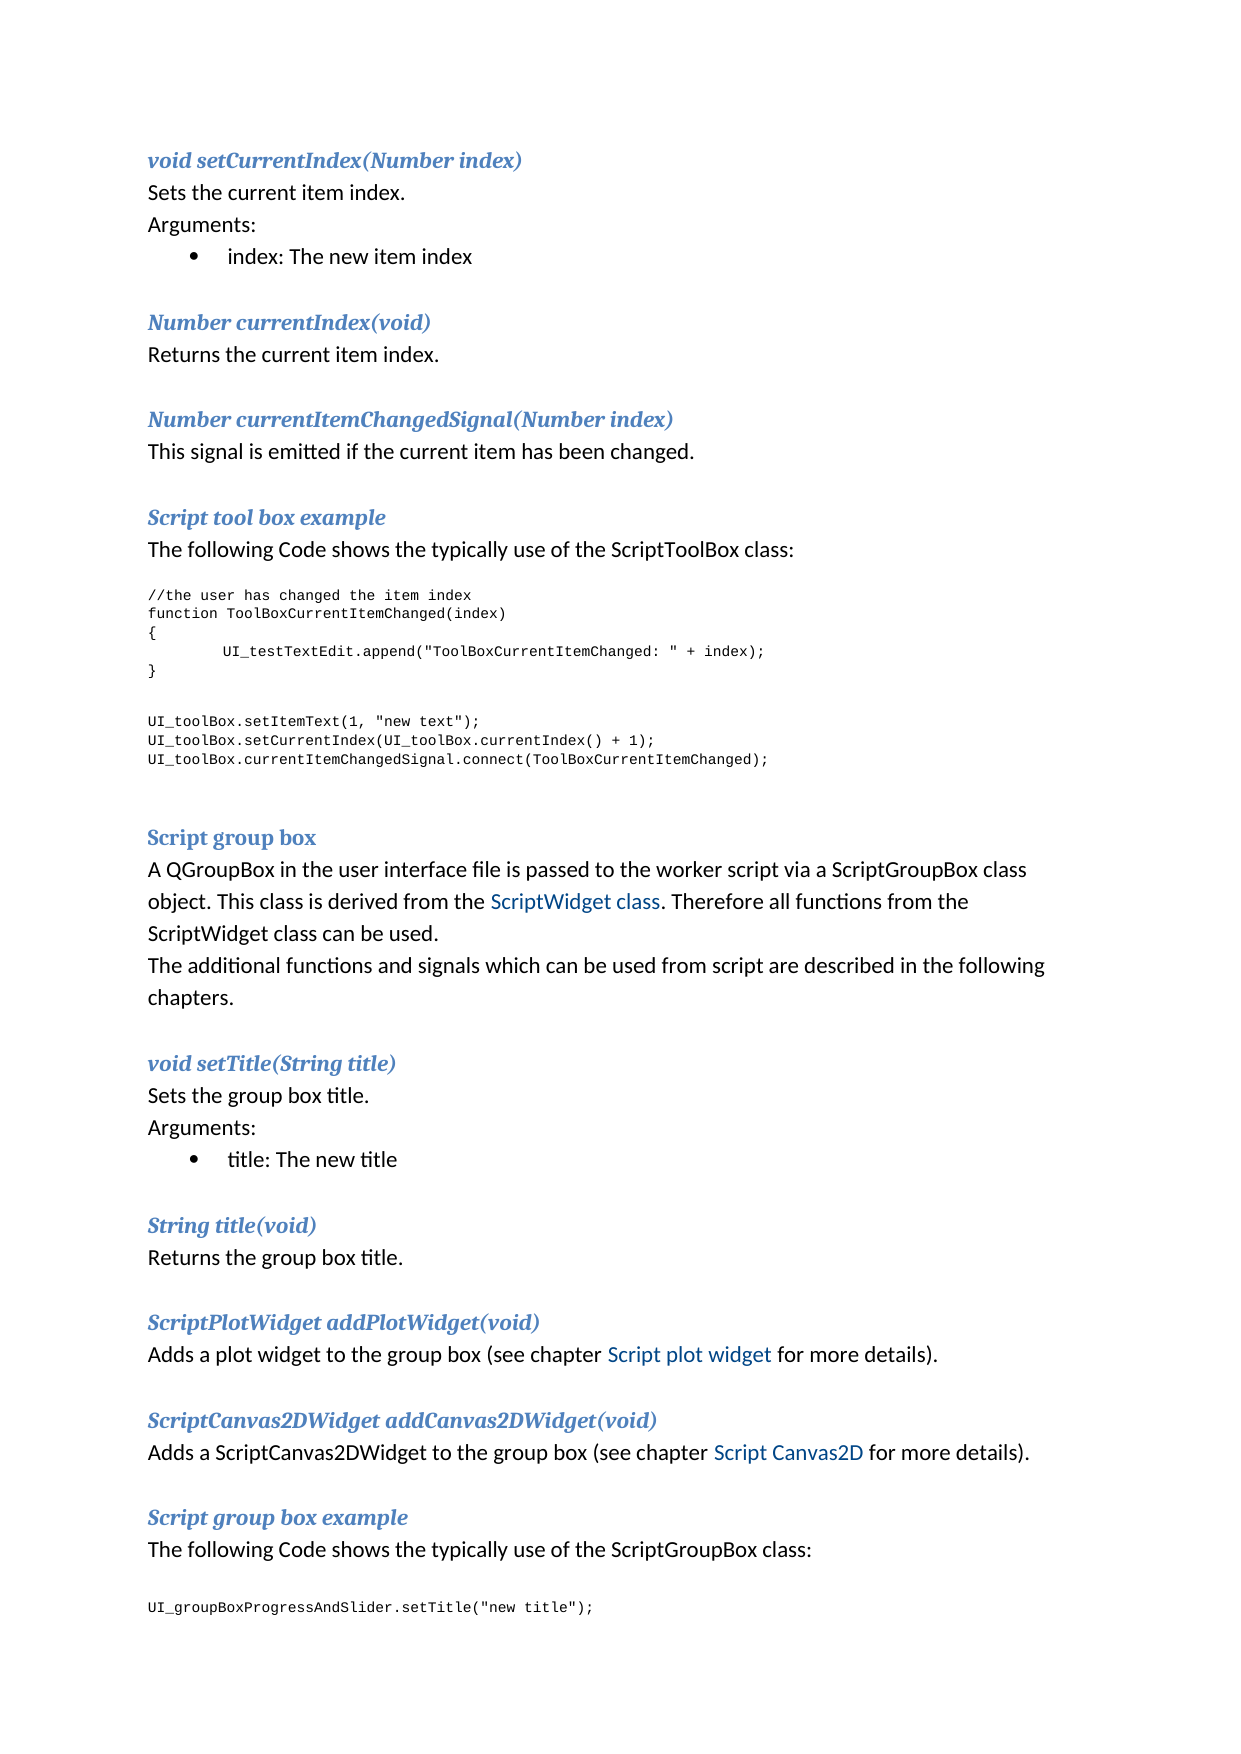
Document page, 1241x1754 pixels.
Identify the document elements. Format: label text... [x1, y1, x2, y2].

subtitle void setTitle(String title) [148, 1051, 1093, 1077]
text The additional functions and signals which can be used from script are described in the following chapters. [148, 951, 1093, 1012]
text UI_testTextEdit.append("ToolBoxCurrentItemChanged: " + index); [148, 644, 1093, 661]
subtitle void setCurrentIndex(Number index) [148, 148, 1093, 174]
subtitle Script tool box example [148, 504, 1093, 531]
text Arguments: [148, 210, 1093, 238]
subtitle Number currentIndex(void) [148, 309, 1093, 336]
text function ToolBoxCurrentItemChanged(index) [148, 607, 1093, 623]
text } [148, 663, 1093, 680]
text UI_toolBox.setCurrentIndex(UI_toolBox.currentIndex() + 1); [148, 734, 1093, 750]
text UI_groupBoxProgressAndSlider.setTitle("new title"); [148, 1600, 1093, 1616]
text Sets the current item index. [148, 178, 1093, 206]
subtitle Script group box example [148, 1505, 1093, 1532]
text Adds a plot widget to the group box (see chapter Script plot widget for more details). [148, 1340, 1093, 1368]
subtitle Number currentItemChangedSignal(Number index) [148, 407, 1093, 433]
subtitle String title(void) [148, 1213, 1093, 1239]
text UI_toolBox.setItemText(1, "new text"); [148, 715, 1093, 731]
text A QGroupBox in the user interface file is passed to the worker script via a ScriptGroupBox class object. This class is derived from the ScriptWidget class. Therefore all functions from the ScriptWidget class can be used. [148, 855, 1093, 947]
subtitle ScriptCanvas2DWidget addCanvas2DWidget(void) [148, 1408, 1093, 1434]
text UI_toolBox.currentItemChangedSignal.connect(ToolBoxCurrentItemChanged); [148, 753, 1093, 769]
text Arguments: [148, 1113, 1093, 1141]
subtitle ScriptPlotWidget addPlotWidget(void) [148, 1310, 1093, 1337]
text This signal is emitted if the current item has been changed. [148, 437, 1093, 465]
text Returns the group box title. [148, 1243, 1093, 1271]
text Returns the current item index. [148, 340, 1093, 368]
text Adds a ScriptCanvas2DWidget to the group box (see chapter Script Canvas2D for more details). [148, 1438, 1093, 1466]
text { [148, 626, 1093, 642]
text The following Code shows the typically use of the ScriptToolBox class: [148, 535, 1093, 563]
text The following Code shows the typically use of the ScriptGroupBox class: [148, 1535, 1093, 1563]
list title: The new title [190, 1145, 1093, 1173]
list index: The new item index [190, 242, 1093, 270]
text //the user has changed the item index [148, 588, 1093, 604]
subtitle Script group box [148, 824, 1093, 851]
text Sets the group box title. [148, 1081, 1093, 1109]
